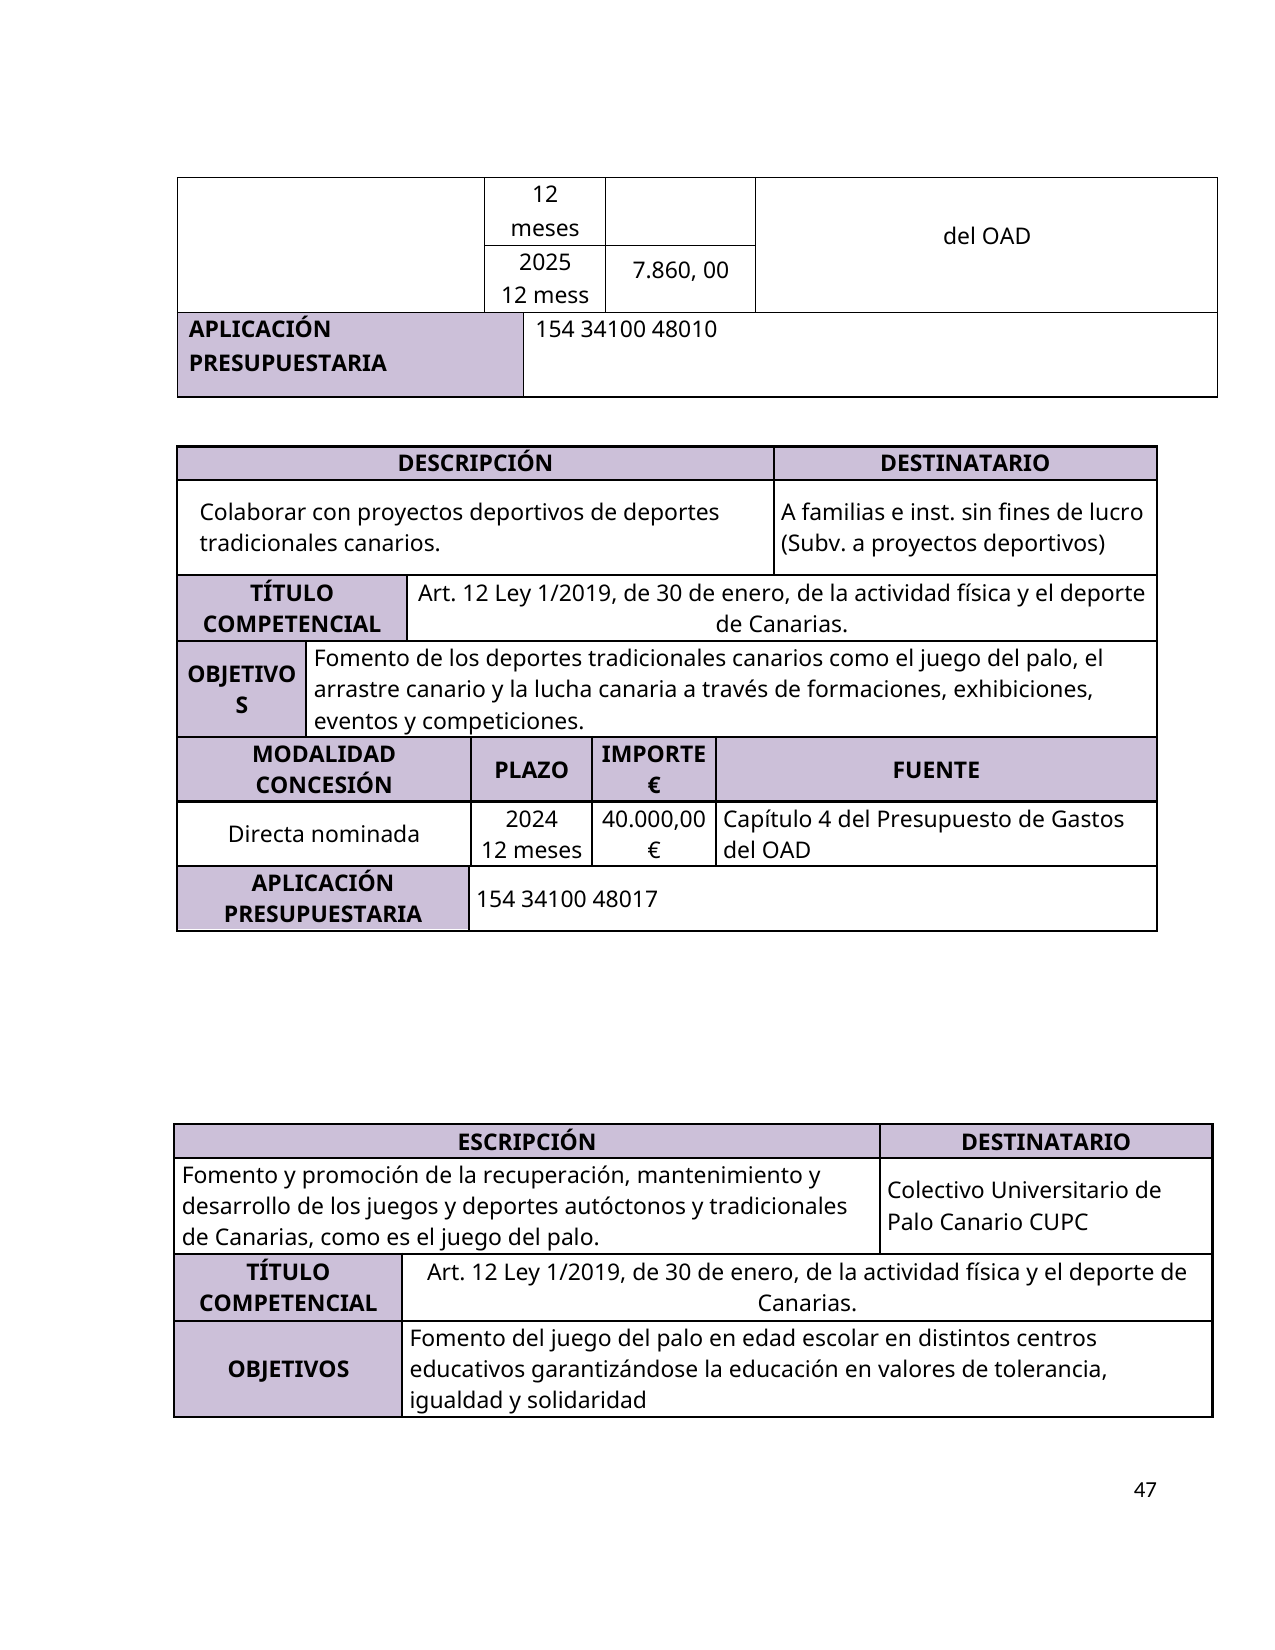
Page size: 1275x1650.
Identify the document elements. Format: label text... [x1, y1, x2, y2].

table_cell A familias e inst. sin fines de lucro (Subv. a proyectos deportivos) [775, 481, 1156, 574]
table_cell Fomento del juego del palo en edad escolar en distintos centros educativos garantizándose la educación en valores de tolerancia, igualdad y solidaridad [403, 1322, 1211, 1416]
table_cell TÍTULO COMPETENCIAL [175, 1255, 401, 1320]
table_header DESCRIPCIÓN [178, 448, 773, 479]
table_cell 154 34100 48017 [470, 867, 1156, 929]
table_cell Art. 12 Ley 1/2019, de 30 de enero, de la actividad física y el deporte de Canarias. [403, 1255, 1211, 1320]
table_cell Colaborar con proyectos deportivos de deportes tradicionales canarios. [178, 481, 773, 574]
table_cell [606, 178, 755, 245]
table_cell del OAD [756, 178, 1217, 312]
table_cell 2025 12 mess [485, 246, 605, 312]
table_cell APLICACIÓN PRESUPUESTARIA [178, 867, 468, 929]
table_cell Directa nominada [178, 803, 470, 865]
table_cell FUENTE [717, 738, 1156, 800]
table_cell PLAZO [472, 738, 591, 800]
table_cell [178, 178, 484, 312]
table_cell Capítulo 4 del Presupuesto de Gastos del OAD [717, 803, 1156, 865]
table_cell TÍTULO COMPETENCIAL [178, 576, 406, 640]
table_header ESCRIPCIÓN [175, 1125, 879, 1157]
table_header DESTINATARIO [881, 1125, 1211, 1157]
table_header DESTINATARIO [775, 448, 1156, 479]
table_cell MODALIDAD CONCESIÓN [178, 738, 470, 800]
table_cell IMPORTE € [593, 738, 715, 800]
table_cell 40.000,00 € [593, 803, 715, 865]
table_cell Colectivo Universitario de Palo Canario CUPC [881, 1159, 1211, 1252]
table_cell APLICACIÓN PRESUPUESTARIA [178, 313, 523, 396]
table_cell Fomento y promoción de la recuperación, mantenimiento y desarrollo de los juegos y deportes autóctonos y tradicionales de Canarias, como es el juego del palo. [175, 1159, 879, 1252]
table_cell 2024 12 meses [472, 803, 591, 865]
table_cell OBJETIVOS [175, 1322, 401, 1416]
table_cell 7.860, 00 [606, 246, 755, 312]
table_cell OBJETIVOS [178, 642, 305, 736]
table_cell Art. 12 Ley 1/2019, de 30 de enero, de la actividad física y el deporte de Canarias. [408, 576, 1156, 640]
table_cell 154 34100 48010 [524, 313, 1217, 396]
table_cell 12 meses [485, 178, 605, 245]
table_cell Fomento de los deportes tradicionales canarios como el juego del palo, el arrastre canario y la lucha canaria a través de formaciones, exhibiciones, eventos y competiciones. [307, 642, 1156, 736]
